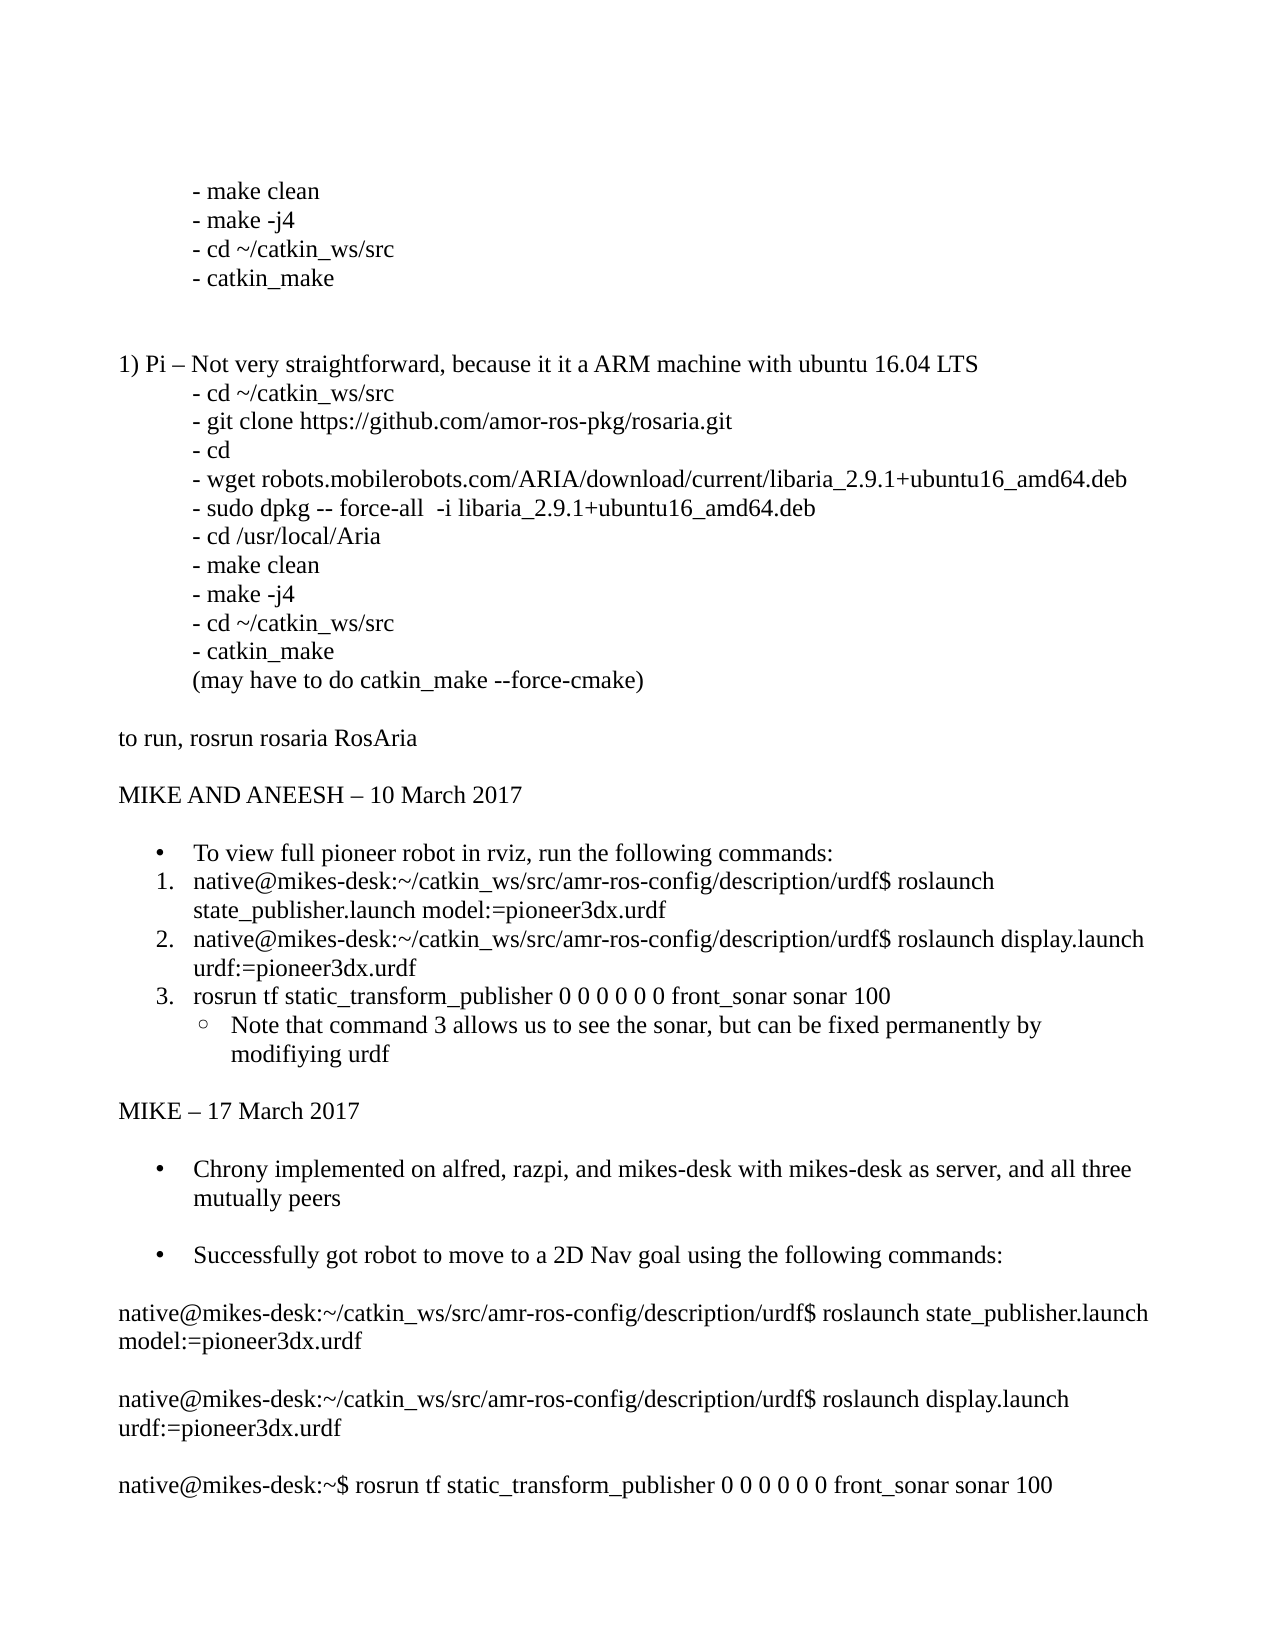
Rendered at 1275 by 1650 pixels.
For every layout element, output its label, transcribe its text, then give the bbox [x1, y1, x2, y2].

list native@mikes-desk:~/catkin_ws/src/amr-ros-config/description/urdf$ roslaunch display.launch urdf:=pioneer3dx.urdf [156, 924, 1157, 981]
text - wget robots.mobilerobots.com/ARIA/download/current/libaria_2.9.1+ubuntu16_amd64.deb [118, 464, 1157, 493]
text (may have to do catkin_make --force-cmake) [118, 665, 1157, 694]
text - make clean [118, 176, 1157, 205]
list Successfully got robot to move to a 2D Nav goal using the following commands: [156, 1240, 1157, 1269]
text - cd [118, 435, 1157, 464]
text - make -j4 [118, 579, 1157, 608]
list Note that command 3 allows us to see the sonar, but can be fixed permanently by modifiying urdf [193, 1010, 1157, 1068]
text MIKE – 17 March 2017 [118, 1096, 1157, 1125]
text to run, rosrun rosaria RosAria [118, 723, 1157, 751]
text 1) Pi – Not very straightforward, because it it a ARM machine with ubuntu 16.04 LTS [118, 349, 1157, 378]
text native@mikes-desk:~/catkin_ws/src/amr-ros-config/description/urdf$ roslaunch state_publisher.launch model:=pioneer3dx.urdf [118, 1298, 1157, 1355]
text - cd ~/catkin_ws/src [118, 608, 1157, 636]
list rosrun tf static_transform_publisher 0 0 0 0 0 0 front_sonar sonar 100 [156, 981, 1157, 1010]
text - cd /usr/local/Aria [118, 521, 1157, 550]
list To view full pioneer robot in rviz, run the following commands: [156, 838, 1157, 866]
text - catkin_make [118, 263, 1157, 291]
text - cd ~/catkin_ws/src [118, 378, 1157, 406]
text MIKE AND ANEESH – 10 March 2017 [118, 780, 1157, 809]
text - sudo dpkg -- force-all -i libaria_2.9.1+ubuntu16_amd64.deb [118, 493, 1157, 521]
text - make -j4 [118, 205, 1157, 234]
text - git clone https://github.com/amor-ros-pkg/rosaria.git [118, 406, 1157, 435]
text - cd ~/catkin_ws/src [118, 234, 1157, 263]
text native@mikes-desk:~$ rosrun tf static_transform_publisher 0 0 0 0 0 0 front_sonar sonar 100 [118, 1470, 1157, 1499]
text - make clean [118, 550, 1157, 579]
list native@mikes-desk:~/catkin_ws/src/amr-ros-config/description/urdf$ roslaunch state_publisher.launch model:=pioneer3dx.urdf [156, 866, 1157, 924]
text - catkin_make [118, 636, 1157, 665]
text native@mikes-desk:~/catkin_ws/src/amr-ros-config/description/urdf$ roslaunch display.launch urdf:=pioneer3dx.urdf [118, 1384, 1157, 1441]
list Chrony implemented on alfred, razpi, and mikes-desk with mikes-desk as server, and all three mutually peers [156, 1154, 1157, 1211]
